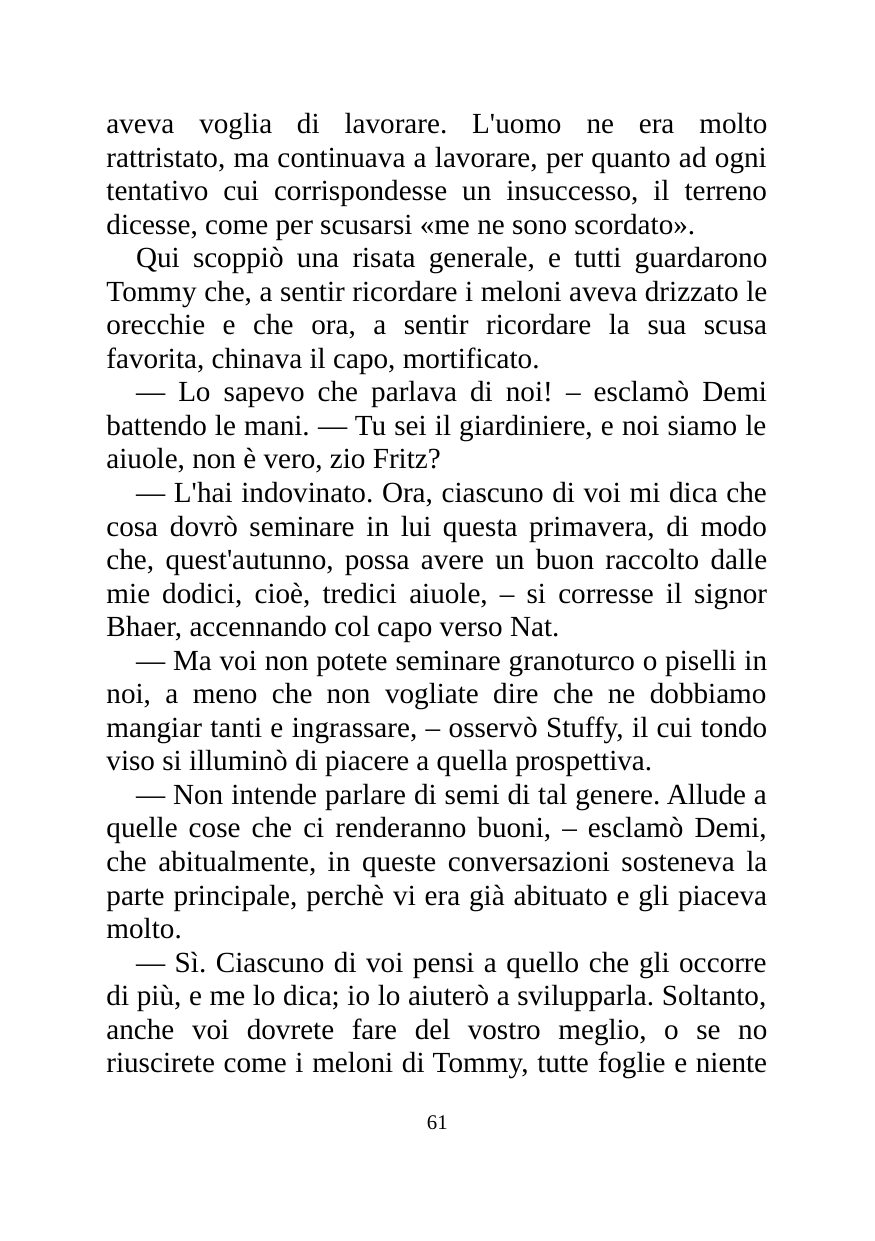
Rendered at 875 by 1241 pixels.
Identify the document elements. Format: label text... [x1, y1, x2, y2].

text — Sì. Ciascuno di voi pensi a quello che gli occorre di più, e me lo dica; io lo aiuterò a svilupparla. Soltanto, anche voi dovrete fare del vostro meglio, o se no riuscirete come i meloni di Tommy, tutte foglie e niente [106, 945, 768, 1079]
text aveva voglia di lavorare. L'uomo ne era molto rattristato, ma continuava a lavorare, per quanto ad ogni tentativo cui corrispondesse un insuccesso, il terreno dicesse, come per scusarsi «me ne sono scordato». [106, 106, 768, 240]
text — Non intende parlare di semi di tal genere. Allude a quelle cose che ci renderanno buoni, – esclamò Demi, che abitualmente, in queste conversazioni sosteneva la parte principale, perchè vi era già abituato e gli piaceva molto. [106, 777, 768, 945]
text — Ma voi non potete seminare granoturco o piselli in noi, a meno che non vogliate dire che ne dobbiamo mangiar tanti e ingrassare, – osservò Stuffy, il cui tondo viso si illuminò di piacere a quella prospettiva. [106, 643, 768, 777]
text Qui scoppiò una risata generale, e tutti guardarono Tommy che, a sentir ricordare i meloni aveva drizzato le orecchie e che ora, a sentir ricordare la sua scusa favorita, chinava il capo, mortificato. [106, 240, 768, 374]
text — L'hai indovinato. Ora, ciascuno di voi mi dica che cosa dovrò seminare in lui questa primavera, di modo che, quest'autunno, possa avere un buon raccolto dalle mie dodici, cioè, tredici aiuole, – si corresse il signor Bhaer, accennando col capo verso Nat. [106, 475, 768, 643]
text — Lo sapevo che parlava di noi! – esclamò Demi battendo le mani. — Tu sei il giardiniere, e noi siamo le aiuole, non è vero, zio Fritz? [106, 374, 768, 475]
